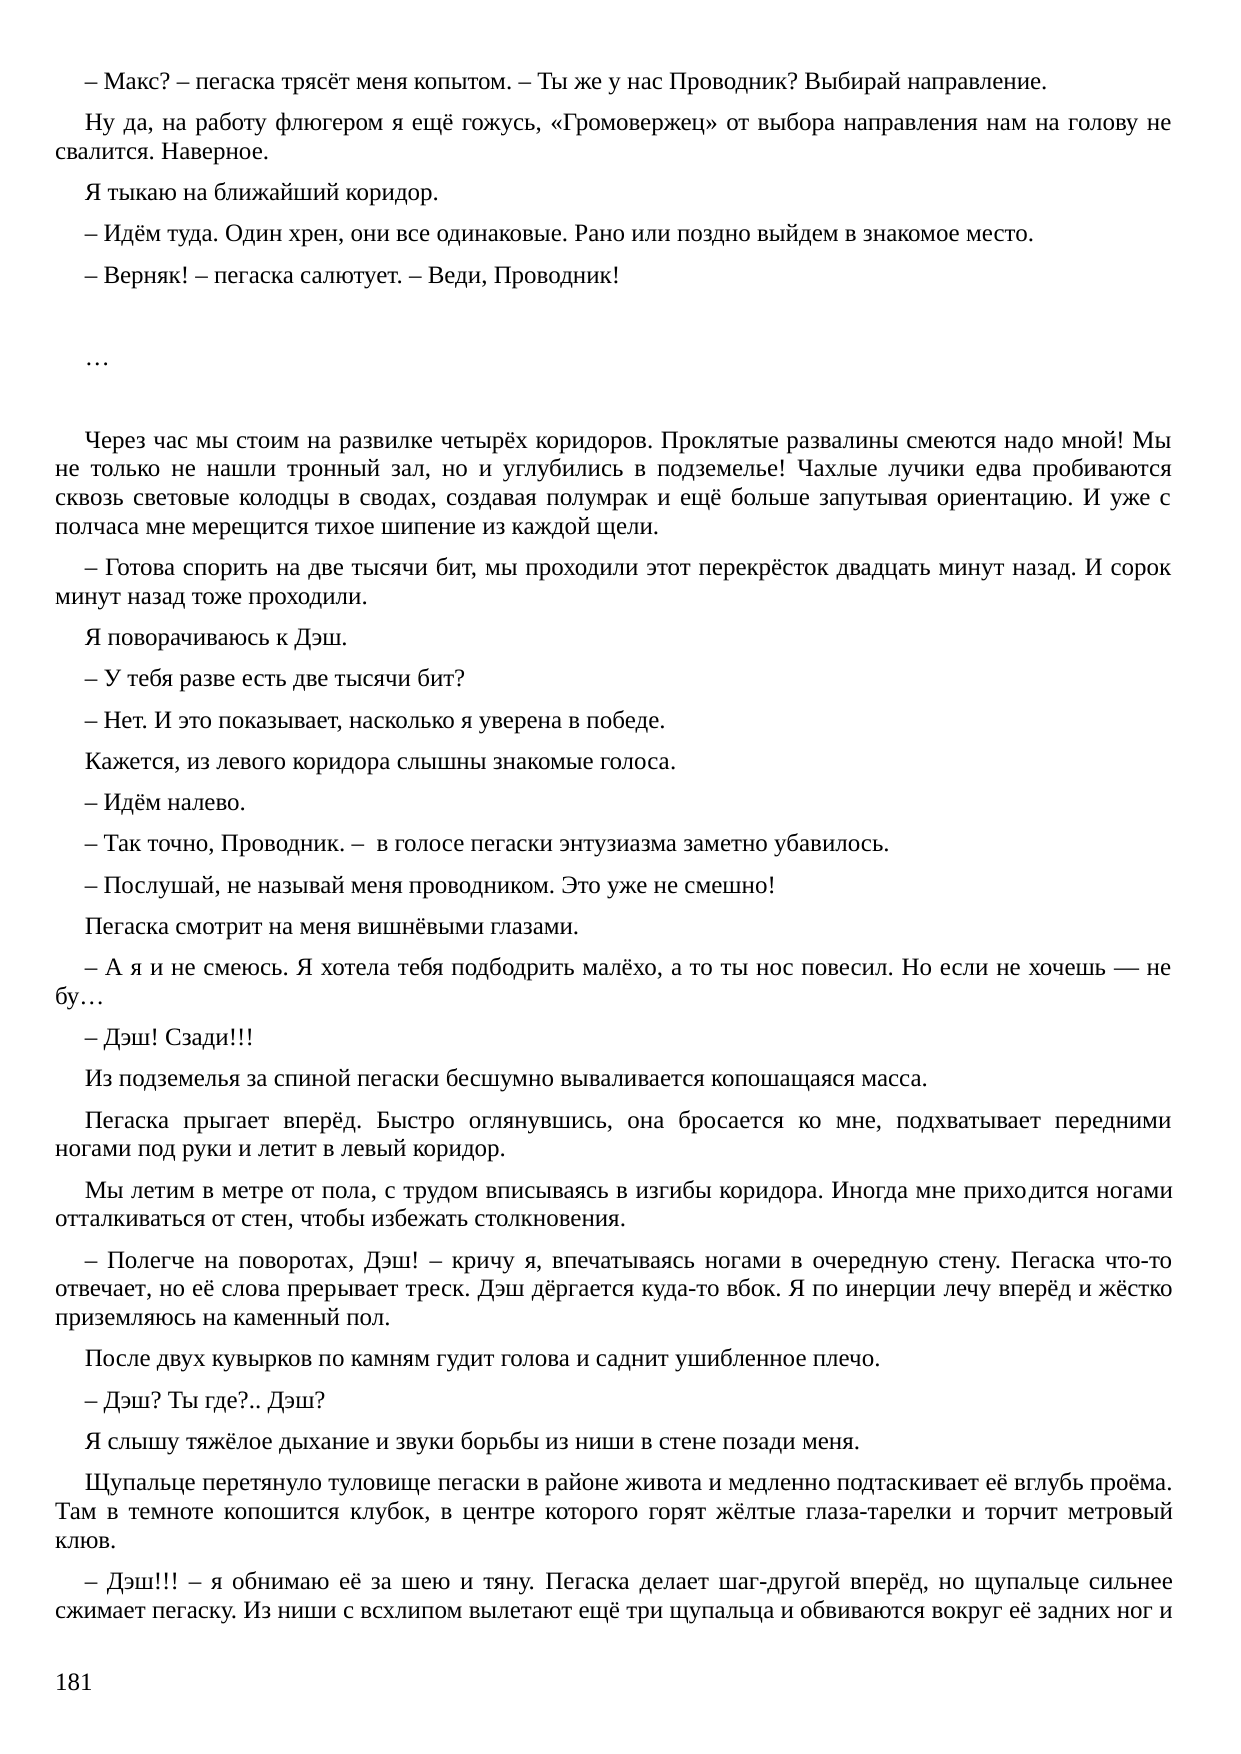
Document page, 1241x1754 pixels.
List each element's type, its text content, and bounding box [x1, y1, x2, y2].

text – Нет. И это показывает, насколько я уверена в победе. [55, 705, 1173, 733]
text – Верняк! – пегаска салютует. – Веди, Проводник! [55, 260, 1173, 288]
text Мы летим в метре от пола, с трудом вписываясь в изгибы коридора. Иногда мне приходится ногами отталкиваться от стен, чтобы избежать столкновения. [55, 1175, 1173, 1232]
text Через час мы стоим на развилке четырёх коридоров. Проклятые развалины смеются надо мной! Мы не только не нашли тронный зал, но и углубились в подземелье! Чахлые лучики едва пробиваются сквозь световые колодцы в сводах, создавая полумрак и ещё больше запутывая ориентацию. И уже с полчаса мне мерещится тихое шипение из каждой щели. [55, 425, 1173, 540]
text – Идём туда. Один хрен, они все одинаковые. Рано или поздно выйдем в знакомое место. [55, 218, 1173, 247]
text – Послушай, не называй меня проводником. Это уже не смешно! [55, 870, 1173, 898]
text Я поворачиваюсь к Дэш. [55, 622, 1173, 651]
text … [55, 342, 1173, 371]
text – Идём налево. [55, 787, 1173, 816]
text – Дэш!!! – я обнимаю её за шею и тяну. Пегаска делает шаг-другой вперёд, но щупальце сильнее сжимает пегаску. Из ниши с всхлипом вылетают ещё три щупальца и обвиваются вокруг её задних ног и [55, 1566, 1173, 1623]
text Ну да, на работу флюгером я ещё гожусь, «Громовержец» от выбора направления нам на голову не свалится. Наверное. [55, 107, 1173, 165]
text – У тебя разве есть две тысячи бит? [55, 663, 1173, 692]
text – Дэш! Сзади!!! [55, 1022, 1173, 1051]
text – Дэш? Ты где?.. Дэш? [55, 1385, 1173, 1413]
text Из подземелья за спиной пегаски бесшумно вываливается копошащаяся масса. [55, 1063, 1173, 1092]
text – А я и не смеюсь. Я хотела тебя подбодрить малёхо, а то ты нос повесил. Но если не хочешь — не бу… [55, 952, 1173, 1010]
text Кажется, из левого коридора слышны знакомые голоса. [55, 746, 1173, 775]
text Я тыкаю на ближайший коридор. [55, 177, 1173, 206]
text После двух кувырков по камням гудит голова и саднит ушибленное плечо. [55, 1343, 1173, 1372]
text – Полегче на поворотах, Дэш! – кричу я, впечатываясь ногами в очередную стену. Пегаска что-то отвечает, но её слова прерывает треск. Дэш дёргается куда-то вбок. Я по инерции лечу вперёд и жёстко приземляюсь на каменный пол. [55, 1245, 1173, 1331]
text – Так точно, Проводник. – в голосе пегаски энтузиазма заметно убавилось. [55, 828, 1173, 857]
text Я слышу тяжёлое дыхание и звуки борьбы из ниши в стене позади меня. [55, 1426, 1173, 1455]
text Щупальце перетянуло туловище пегаски в районе живота и медленно подтаскивает её вглубь проёма. Там в темноте копошится клубок, в центре которого горят жёлтые глаза-тарелки и торчит метровый клюв. [55, 1467, 1173, 1553]
text – Макс? – пегаска трясёт меня копытом. – Ты же у нас Проводник? Выбирай направление. [55, 66, 1173, 95]
text Пегаска прыгает вперёд. Быстро оглянувшись, она бросается ко мне, подхватывает передними ногами под руки и летит в левый коридор. [55, 1105, 1173, 1162]
text Пегаска смотрит на меня вишнёвыми глазами. [55, 911, 1173, 940]
text – Готова спорить на две тысячи бит, мы проходили этот перекрёсток двадцать минут назад. И сорок минут назад тоже проходили. [55, 552, 1173, 610]
